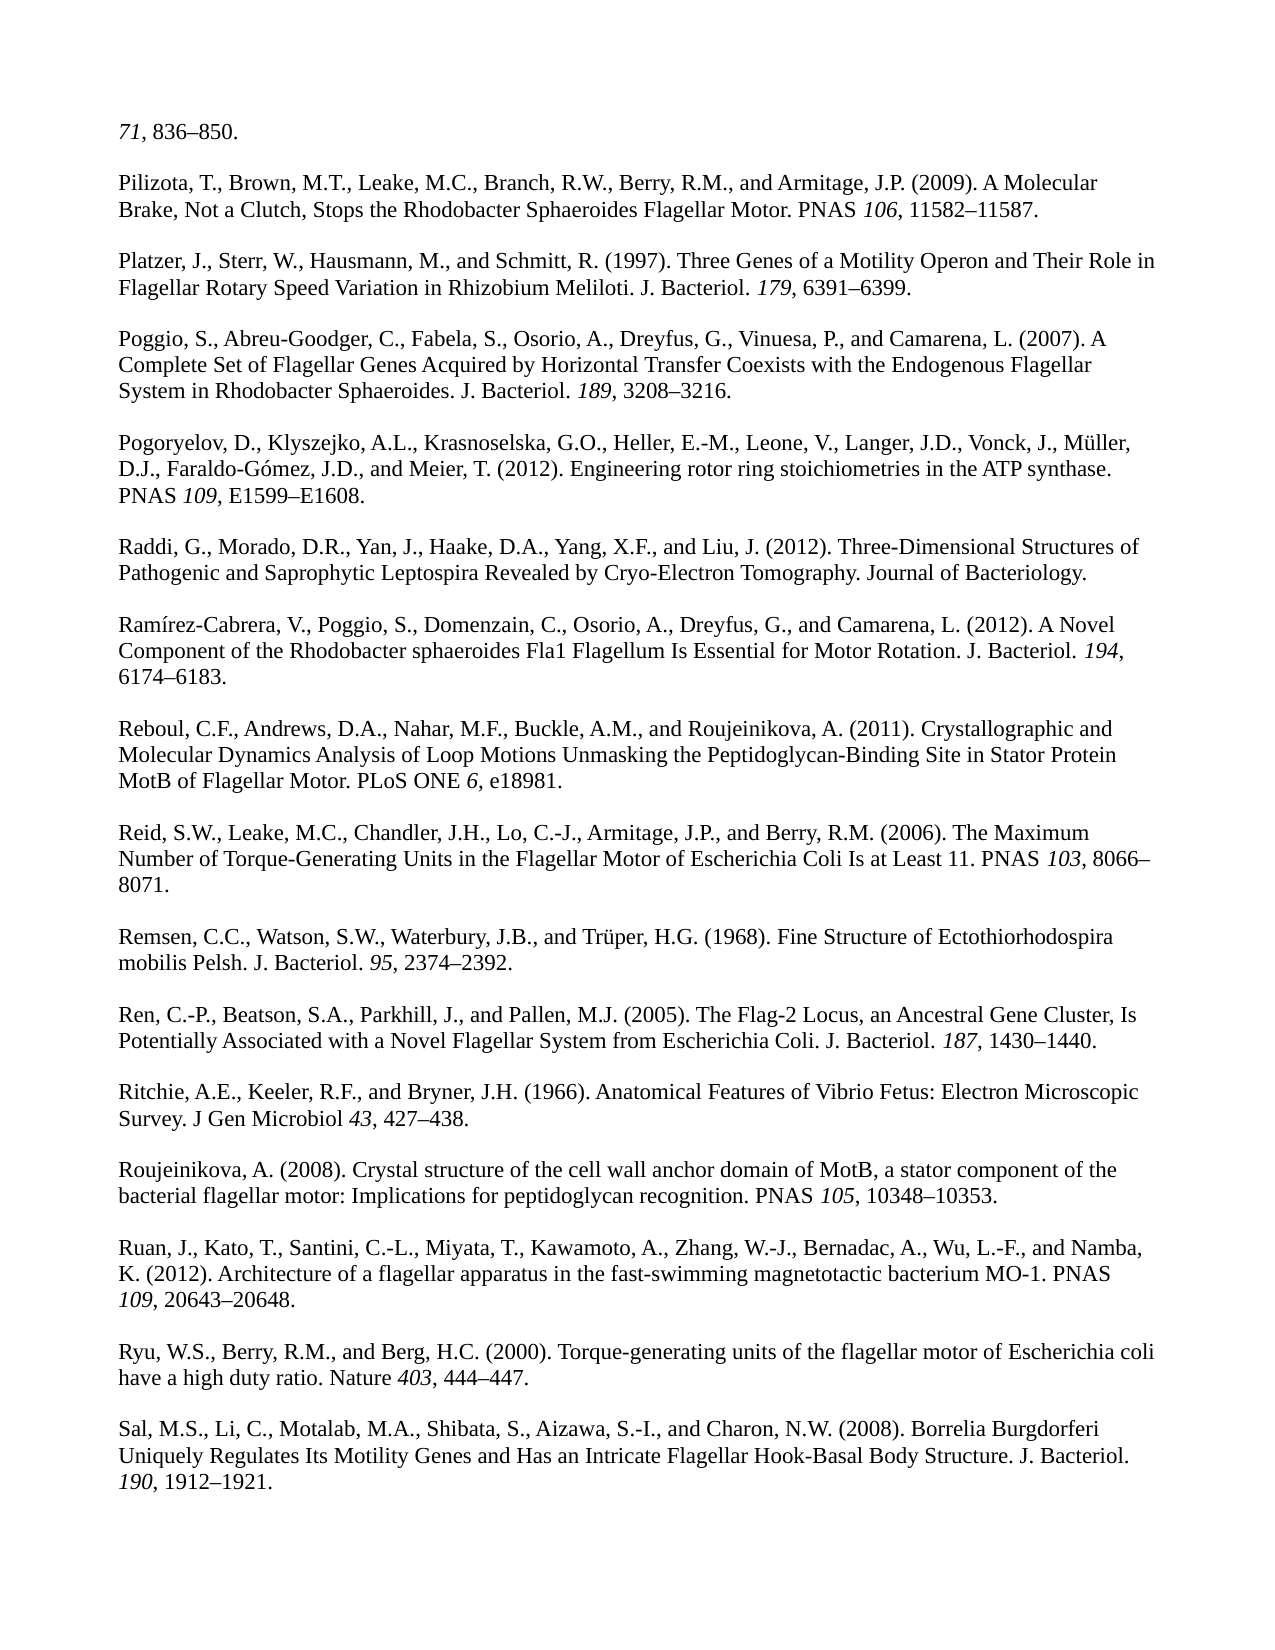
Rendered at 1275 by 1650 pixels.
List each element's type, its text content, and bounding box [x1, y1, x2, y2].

text Sal, M.S., Li, C., Motalab, M.A., Shibata, S., Aizawa, S.-I., and Charon, N.W. (2008). Borrelia Burgdorferi Uniquely Regulates Its Motility Genes and Has an Intricate Flagellar Hook-Basal Body Structure. J. Bacteriol. 190, 1912–1921. [118, 1416, 1157, 1494]
text Raddi, G., Morado, D.R., Yan, J., Haake, D.A., Yang, X.F., and Liu, J. (2012). Three-Dimensional Structures of Pathogenic and Saprophytic Leptospira Revealed by Cryo-Electron Tomography. Journal of Bacteriology. [118, 533, 1157, 586]
text Reid, S.W., Leake, M.C., Chandler, J.H., Lo, C.-J., Armitage, J.P., and Berry, R.M. (2006). The Maximum Number of Torque-Generating Units in the Flagellar Motor of Escherichia Coli Is at Least 11. PNAS 103, 8066–8071. [118, 819, 1157, 898]
text Ruan, J., Kato, T., Santini, C.-L., Miyata, T., Kawamoto, A., Zhang, W.-J., Bernadac, A., Wu, L.-F., and Namba, K. (2012). Architecture of a flagellar apparatus in the fast-swimming magnetotactic bacterium MO-1. PNAS 109, 20643–20648. [118, 1234, 1157, 1313]
text Ramírez-Cabrera, V., Poggio, S., Domenzain, C., Osorio, A., Dreyfus, G., and Camarena, L. (2012). A Novel Component of the Rhodobacter sphaeroides Fla1 Flagellum Is Essential for Motor Rotation. J. Bacteriol. 194, 6174–6183. [118, 611, 1157, 690]
text Reboul, C.F., Andrews, D.A., Nahar, M.F., Buckle, A.M., and Roujeinikova, A. (2011). Crystallographic and Molecular Dynamics Analysis of Loop Motions Unmasking the Peptidoglycan-Binding Site in Stator Protein MotB of Flagellar Motor. PLoS ONE 6, e18981. [118, 715, 1157, 794]
text Roujeinikova, A. (2008). Crystal structure of the cell wall anchor domain of MotB, a stator component of the bacterial flagellar motor: Implications for peptidoglycan recognition. PNAS 105, 10348–10353. [118, 1156, 1157, 1209]
text Ren, C.-P., Beatson, S.A., Parkhill, J., and Pallen, M.J. (2005). The Flag-2 Locus, an Ancestral Gene Cluster, Is Potentially Associated with a Novel Flagellar System from Escherichia Coli. J. Bacteriol. 187, 1430–1440. [118, 1001, 1157, 1053]
text Ritchie, A.E., Keeler, R.F., and Bryner, J.H. (1966). Anatomical Features of Vibrio Fetus: Electron Microscopic Survey. J Gen Microbiol 43, 427–438. [118, 1078, 1157, 1131]
text Poggio, S., Abreu-Goodger, C., Fabela, S., Osorio, A., Dreyfus, G., Vinuesa, P., and Camarena, L. (2007). A Complete Set of Flagellar Genes Acquired by Horizontal Transfer Coexists with the Endogenous Flagellar System in Rhodobacter Sphaeroides. J. Bacteriol. 189, 3208–3216. [118, 325, 1157, 404]
text Platzer, J., Sterr, W., Hausmann, M., and Schmitt, R. (1997). Three Genes of a Motility Operon and Their Role in Flagellar Rotary Speed Variation in Rhizobium Meliloti. J. Bacteriol. 179, 6391–6399. [118, 247, 1157, 300]
text Ryu, W.S., Berry, R.M., and Berg, H.C. (2000). Torque-generating units of the flagellar motor of Escherichia coli have a high duty ratio. Nature 403, 444–447. [118, 1338, 1157, 1391]
text Remsen, C.C., Watson, S.W., Waterbury, J.B., and Trüper, H.G. (1968). Fine Structure of Ectothiorhodospira mobilis Pelsh. J. Bacteriol. 95, 2374–2392. [118, 923, 1157, 976]
text Pogoryelov, D., Klyszejko, A.L., Krasnoselska, G.O., Heller, E.-M., Leone, V., Langer, J.D., Vonck, J., Müller, D.J., Faraldo-Gómez, J.D., and Meier, T. (2012). Engineering rotor ring stoichiometries in the ATP synthase. PNAS 109, E1599–E1608. [118, 429, 1157, 508]
text 71, 836–850. [118, 118, 1157, 144]
text Pilizota, T., Brown, M.T., Leake, M.C., Branch, R.W., Berry, R.M., and Armitage, J.P. (2009). A Molecular Brake, Not a Clutch, Stops the Rhodobacter Sphaeroides Flagellar Motor. PNAS 106, 11582–11587. [118, 169, 1157, 222]
